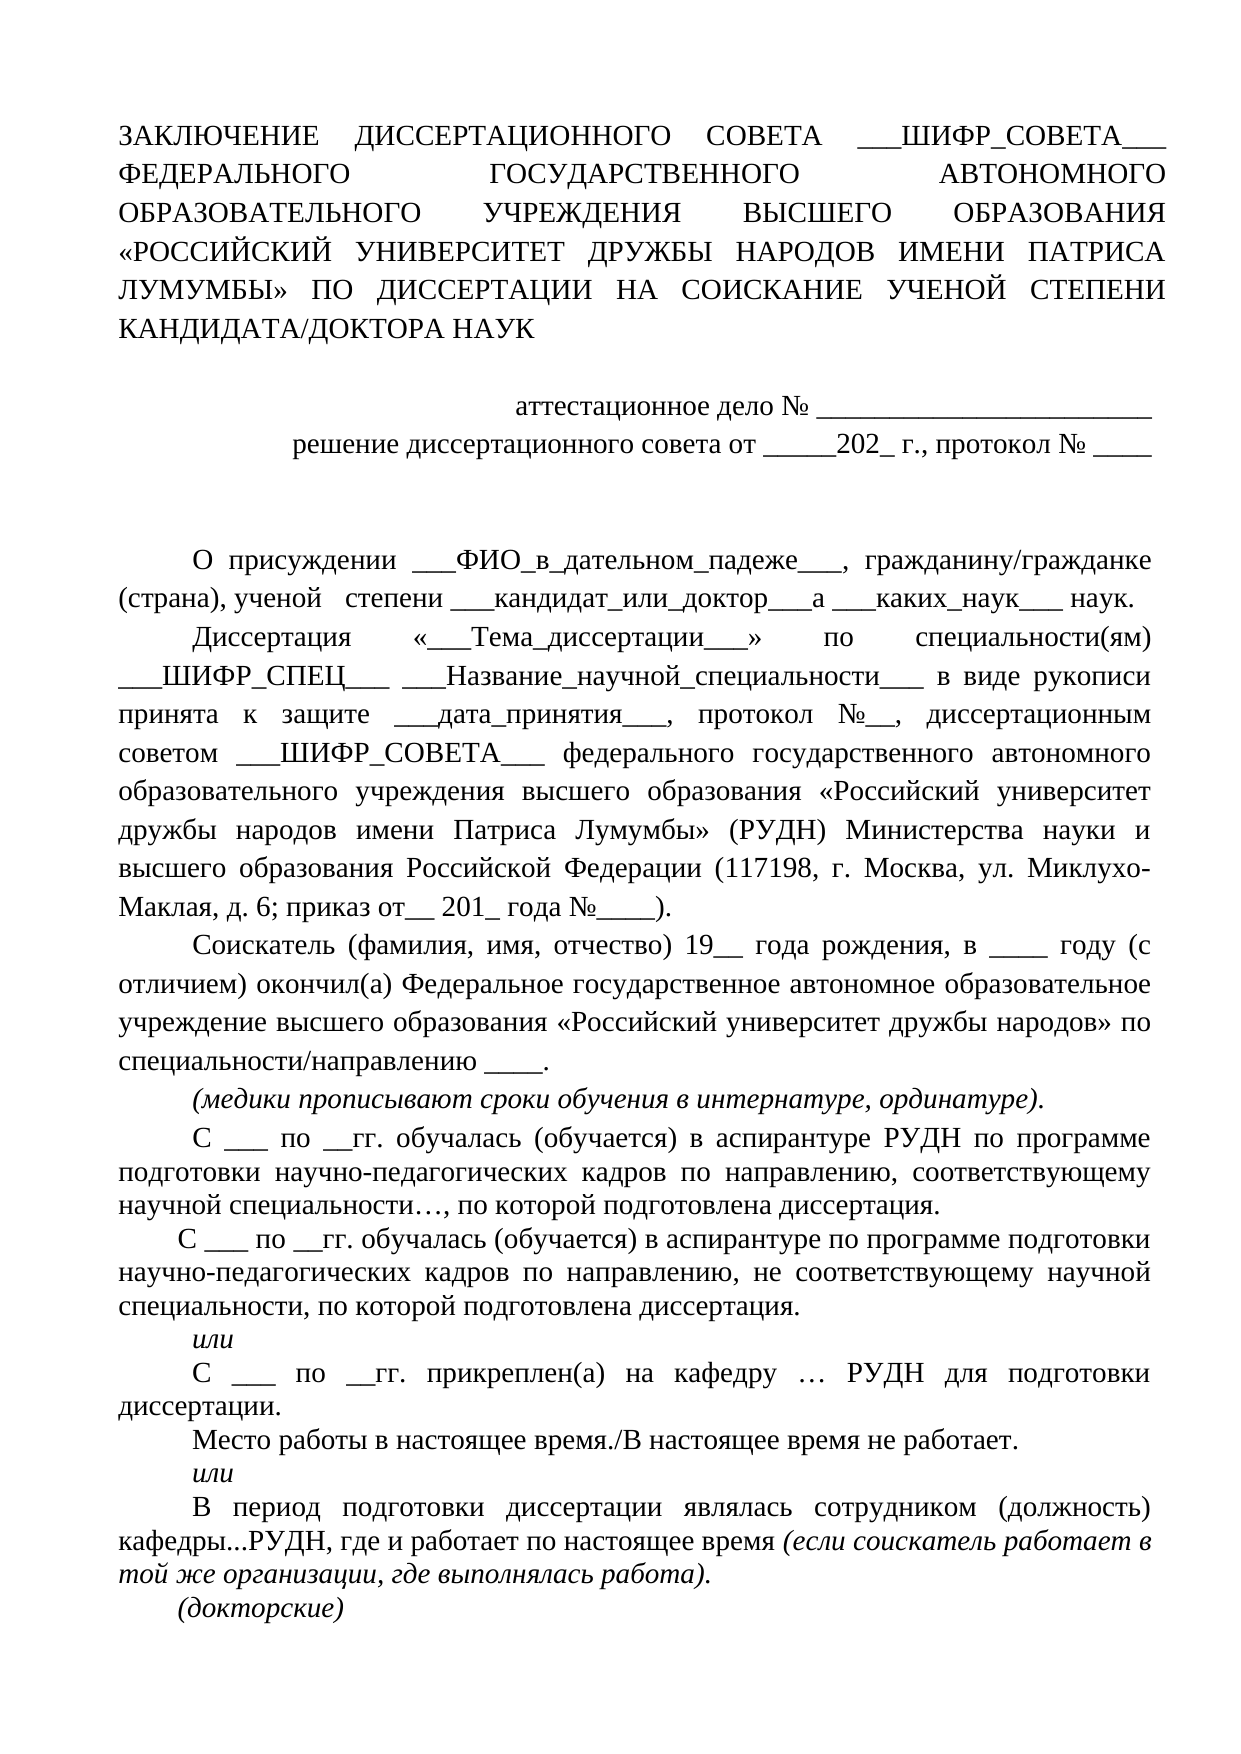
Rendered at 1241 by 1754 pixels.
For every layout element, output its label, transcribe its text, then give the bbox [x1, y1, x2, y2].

text решение диссертационного совета от _____202_ г., протокол № ____ [118, 426, 1152, 460]
text В период подготовки диссертации являлась сотрудником (должность) кафедры...РУДН, где и работает по настоящее время (если соискатель работает в той же организации, где выполнялась работа). [118, 1489, 1152, 1590]
text Место работы в настоящее время./В настоящее время не работает. [118, 1422, 1152, 1456]
text С ___ по __гг. прикреплен(а) на кафедру … РУДН для подготовки диссертации. [118, 1355, 1152, 1422]
text или [118, 1321, 1152, 1355]
text аттестационное дело № _______________________ [118, 388, 1152, 421]
text (медики прописывают сроки обучения в интернатуре, ординатуре). [118, 1082, 1152, 1115]
text С ___ по __гг. обучалась (обучается) в аспирантуре по программе подготовки научно-педагогических кадров по направлению, не соответствующему научной специальности, по которой подготовлена диссертация. [118, 1221, 1152, 1321]
text (докторские) [118, 1590, 1152, 1623]
text С ___ по __гг. обучалась (обучается) в аспирантуре РУДН по программе подготовки научно-педагогических кадров по направлению, соответствующему научной специальности…, по которой подготовлена диссертация. [118, 1120, 1152, 1221]
text ЗАКЛЮЧЕНИЕ ДИССЕРТАЦИОННОГО СОВЕТА ___ШИФР_СОВЕТА___ ФЕДЕРАЛЬНОГО ГОСУДАРСТВЕННОГО АВТОНОМНОГО ОБРАЗОВАТЕЛЬНОГО УЧРЕЖДЕНИЯ ВЫСШЕГО ОБРАЗОВАНИЯ «РОССИЙСКИЙ УНИВЕРСИТЕТ ДРУЖБЫ НАРОДОВ ИМЕНИ ПАТРИСА ЛУМУМБЫ» ПО ДИССЕРТАЦИИ НА СОИСКАНИЕ УЧЕНОЙ СТЕПЕНИ КАНДИДАТА/ДОКТОРА НАУК [118, 118, 1167, 344]
text Соискатель (фамилия, имя, отчество) 19__ года рождения, в ____ году (с отличием) окончил(а) Федеральное государственное автономное образовательное учреждение высшего образования «Российский университет дружбы народов» по специальности/направлению ____. [118, 927, 1152, 1077]
text или [118, 1456, 1152, 1489]
text Диссертация «___Тема_диссертации___» по специальности(ям) ___ШИФР_СПЕЦ___ ___Название_научной_специальности___ в виде рукописи принята к защите ___дата_принятия___, протокол №__, диссертационным советом ___ШИФР_СОВЕТА___ федерального государственного автономного образовательного учреждения высшего образования «Российский университет дружбы народов имени Патриса Лумумбы» (РУДН) Министерства науки и высшего образования Российской Федерации (117198, г. Москва, ул. Миклухо-Маклая, д. 6; приказ от__ 201_ года №____). [118, 619, 1152, 922]
text О присуждении ___ФИО_в_дательном_падеже___, гражданину/гражданке (страна), ученой степени ___кандидат_или_доктор___а ___каких_наук___ наук. [118, 542, 1152, 614]
